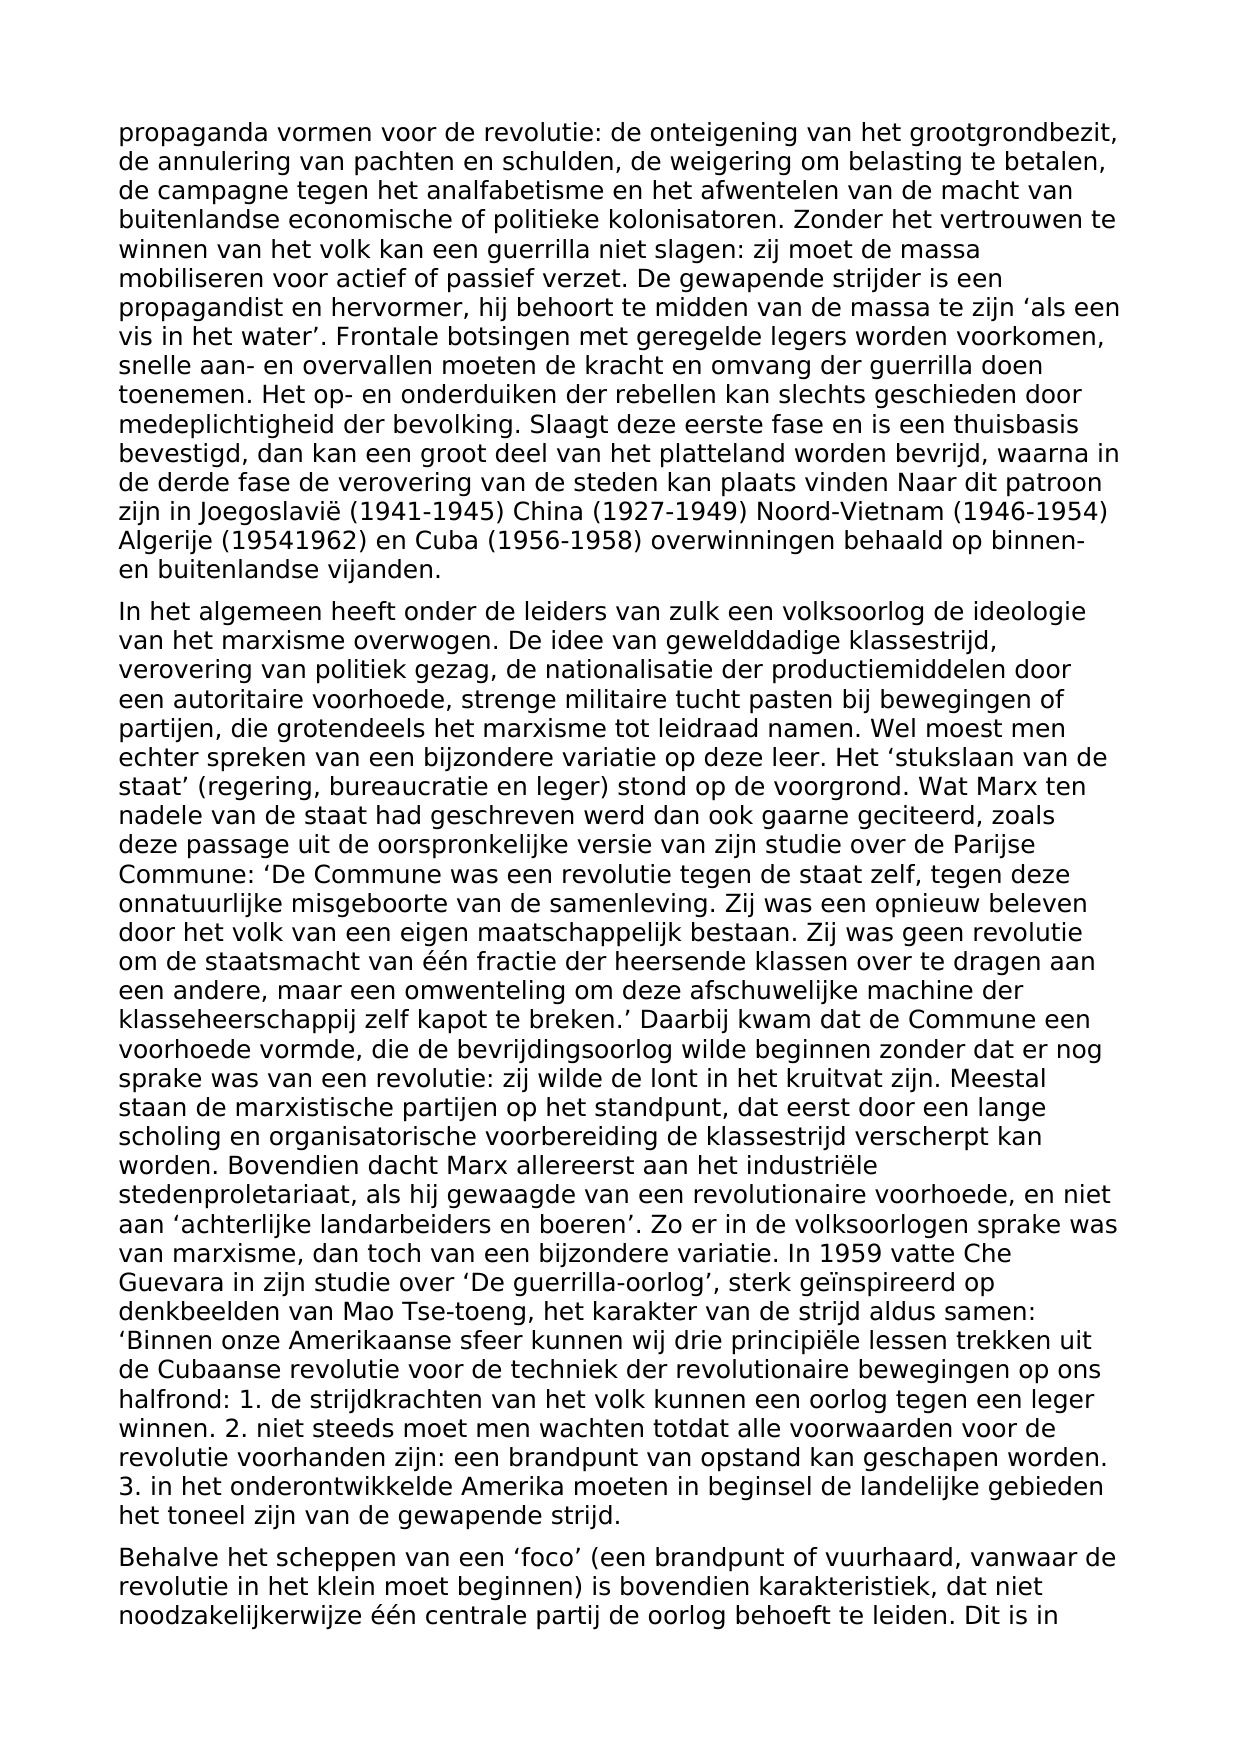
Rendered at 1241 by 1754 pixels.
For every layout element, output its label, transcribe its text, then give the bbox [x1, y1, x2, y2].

text propaganda vormen voor de revolutie: de onteigening van het grootgrondbezit, de annulering van pachten en schulden, de weigering om belasting te betalen, de campagne tegen het analfabetisme en het afwentelen van de macht van buitenlandse economische of politieke kolonisatoren. Zonder het vertrouwen te winnen van het volk kan een guerrilla niet slagen: zij moet de massa mobiliseren voor actief of passief verzet. De gewapende strijder is een propagandist en hervormer, hij behoort te midden van de massa te zijn ‘als een vis in het water’. Frontale botsingen met geregelde legers worden voorkomen, snelle aan- en overvallen moeten de kracht en omvang der guerrilla doen toenemen. Het op- en onderduiken der rebellen kan slechts geschieden door medeplichtigheid der bevolking. Slaagt deze eerste fase en is een thuisbasis bevestigd, dan kan een groot deel van het platteland worden bevrijd, waarna in de derde fase de verovering van de steden kan plaats vinden Naar dit patroon zijn in Joegoslavië (1941-1945) China (1927-1949) Noord-Vietnam (1946-1954) Algerije (19541962) en Cuba (1956-1958) overwinningen behaald op binnen- en buitenlandse vijanden. [118, 118, 1122, 585]
text Behalve het scheppen van een ‘foco’ (een brandpunt of vuurhaard, vanwaar de revolutie in het klein moet beginnen) is bovendien karakteristiek, dat niet noodzakelijkerwijze één centrale partij de oorlog behoeft te leiden. Dit is in [118, 1543, 1122, 1631]
text In het algemeen heeft onder de leiders van zulk een volksoorlog de ideologie van het marxisme overwogen. De idee van gewelddadige klassestrijd, verovering van politiek gezag, de nationalisatie der productiemiddelen door een autoritaire voorhoede, strenge militaire tucht pasten bij bewegingen of partijen, die grotendeels het marxisme tot leidraad namen. Wel moest men echter spreken van een bijzondere variatie op deze leer. Het ‘stukslaan van de staat’ (regering, bureaucratie en leger) stond op de voorgrond. Wat Marx ten nadele van de staat had geschreven werd dan ook gaarne geciteerd, zoals deze passage uit de oorspronkelijke versie van zijn studie over de Parijse Commune: ‘De Commune was een revolutie tegen de staat zelf, tegen deze onnatuurlijke misgeboorte van de samenleving. Zij was een opnieuw beleven door het volk van een eigen maatschappelijk bestaan. Zij was geen revolutie om de staatsmacht van één fractie der heersende klassen over te dragen aan een andere, maar een omwenteling om deze afschuwelijke machine der klasseheerschappij zelf kapot te breken.’ Daarbij kwam dat de Commune een voorhoede vormde, die de bevrijdingsoorlog wilde beginnen zonder dat er nog sprake was van een revolutie: zij wilde de lont in het kruitvat zijn. Meestal staan de marxistische partijen op het standpunt, dat eerst door een lange scholing en organisatorische voorbereiding de klassestrijd verscherpt kan worden. Bovendien dacht Marx allereerst aan het industriële stedenproletariaat, als hij gewaagde van een revolutionaire voorhoede, en niet aan ‘achterlijke landarbeiders en boeren’. Zo er in de volksoorlogen sprake was van marxisme, dan toch van een bijzondere variatie. In 1959 vatte Che Guevara in zijn studie over ‘De guerrilla-oorlog’, sterk geïnspireerd op denkbeelden van Mao Tse-toeng, het karakter van de strijd aldus samen: ‘Binnen onze Amerikaanse sfeer kunnen wij drie principiële lessen trekken uit de Cubaanse revolutie voor de techniek der revolutionaire bewegingen op ons halfrond: 1. de strijdkrachten van het volk kunnen een oorlog tegen een leger winnen. 2. niet steeds moet men wachten totdat alle voorwaarden voor de revolutie voorhanden zijn: een brandpunt van opstand kan geschapen worden. 3. in het onderontwikkelde Amerika moeten in beginsel de landelijke gebieden het toneel zijn van de gewapende strijd. [118, 597, 1122, 1531]
